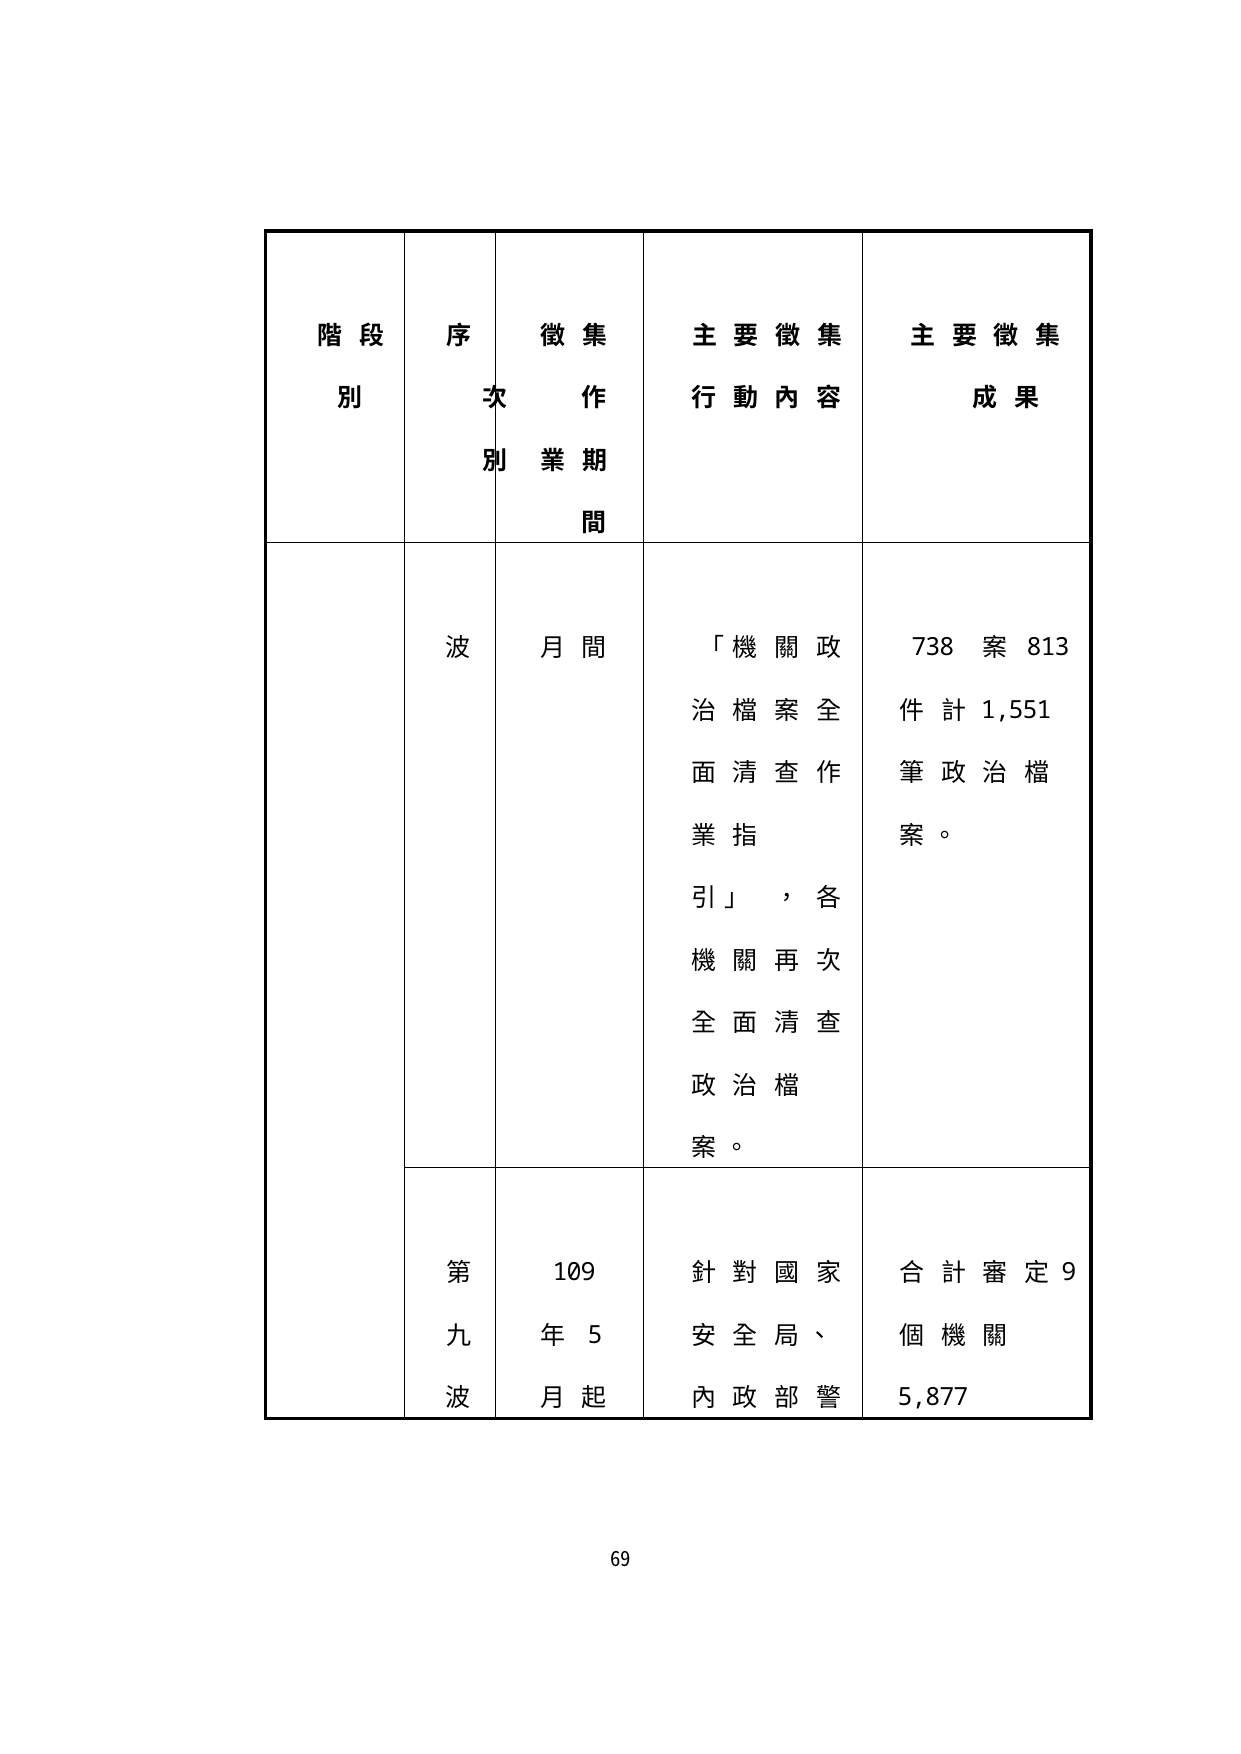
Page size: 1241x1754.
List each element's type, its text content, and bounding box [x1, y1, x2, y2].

table_cell 109年5月起 [496, 1168, 643, 1417]
table_cell 738案813件計1,551筆政治檔案。 [863, 543, 1089, 1167]
table_cell 「機關政治檔案全面清查作業指引」，各機關再次全面清查政治檔案。 [644, 543, 862, 1167]
table_cell 波 [405, 543, 495, 1167]
table_cell 針對國家安全局、內政部警 [644, 1168, 862, 1417]
table_header 序次別 [405, 233, 495, 542]
table_header 階段別 [267, 233, 404, 542]
table_cell [267, 543, 404, 1417]
table_cell 月間 [496, 543, 643, 1167]
table_cell 合計審定9個機關5,877 [863, 1168, 1089, 1417]
table_header 主要徵集成果 [863, 233, 1089, 542]
table_cell 第九波 [405, 1168, 495, 1417]
table_header 主要徵集行動內容 [644, 233, 862, 542]
table_header 徵集作 業期間 [496, 233, 643, 542]
